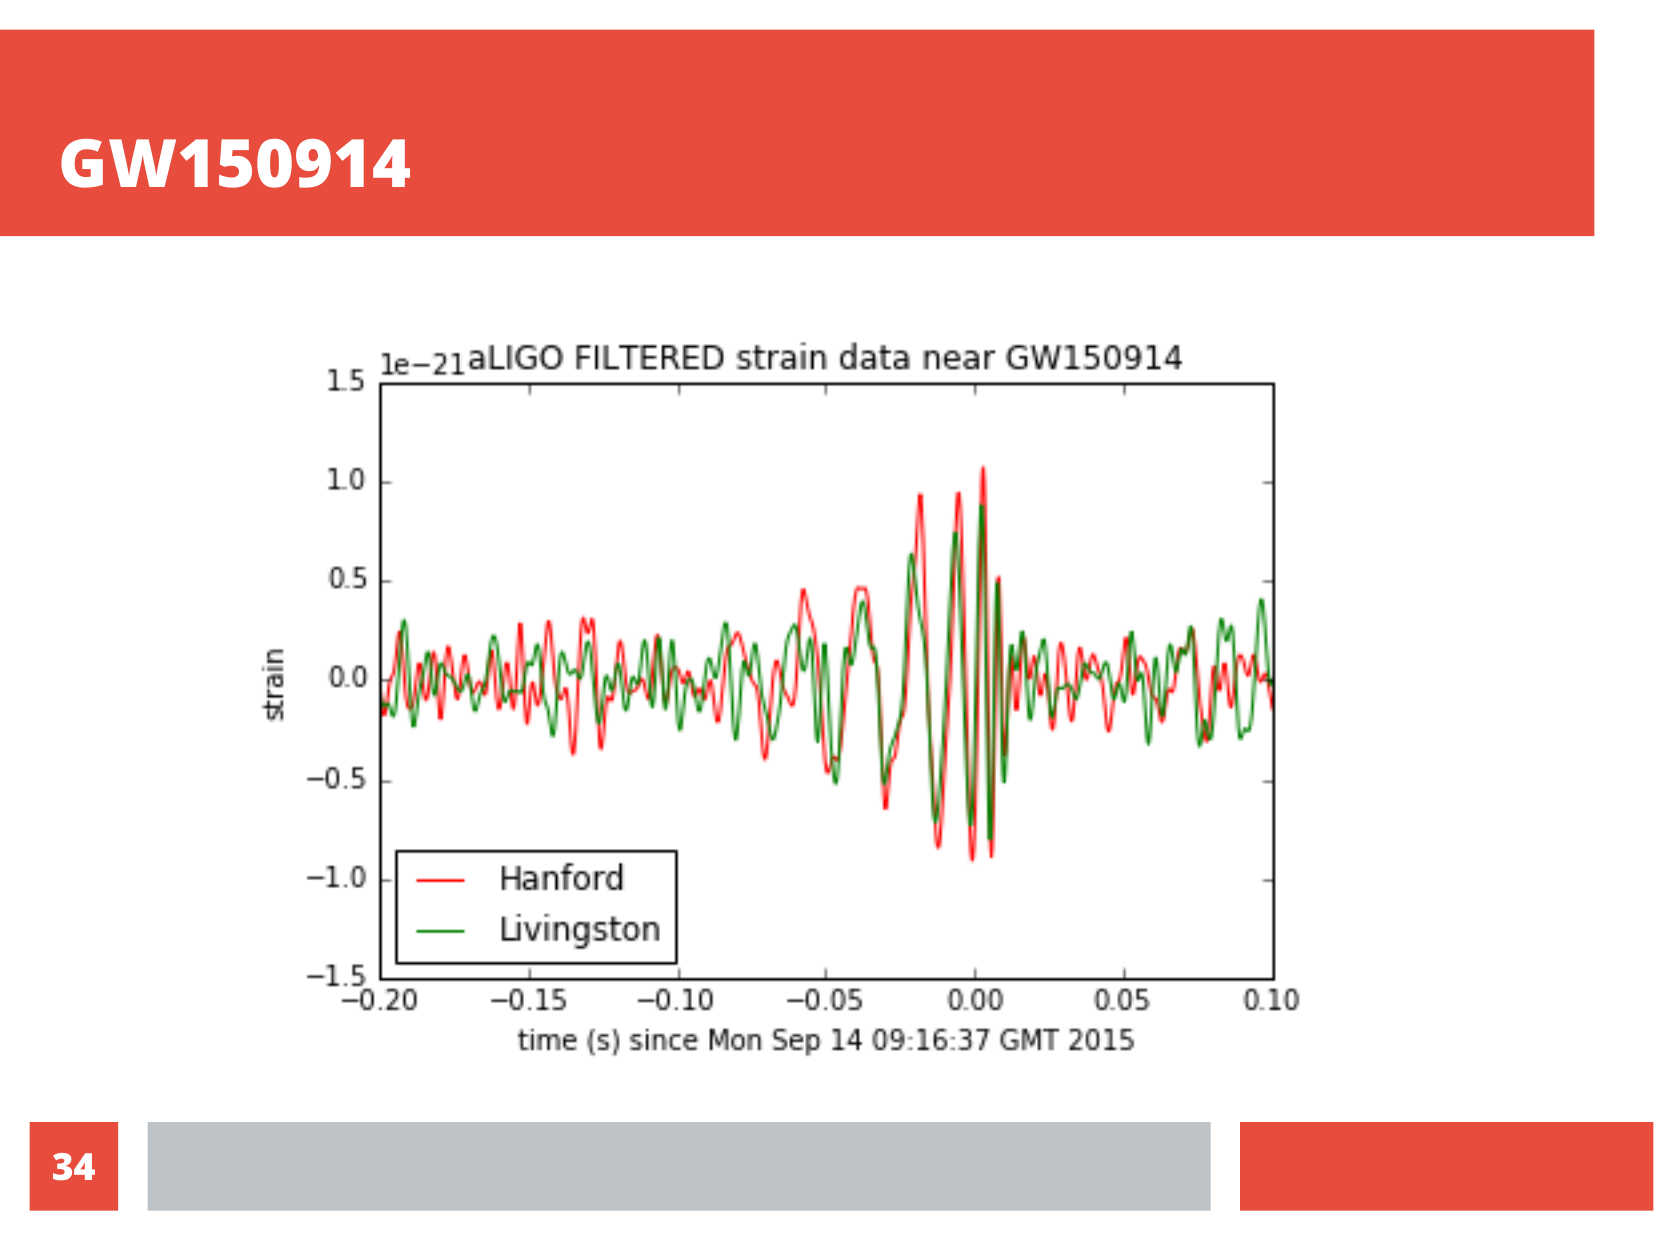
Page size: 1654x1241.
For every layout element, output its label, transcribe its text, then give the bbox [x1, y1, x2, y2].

picture [236, 306, 1388, 1075]
title GW150914 [59, 59, 1595, 207]
